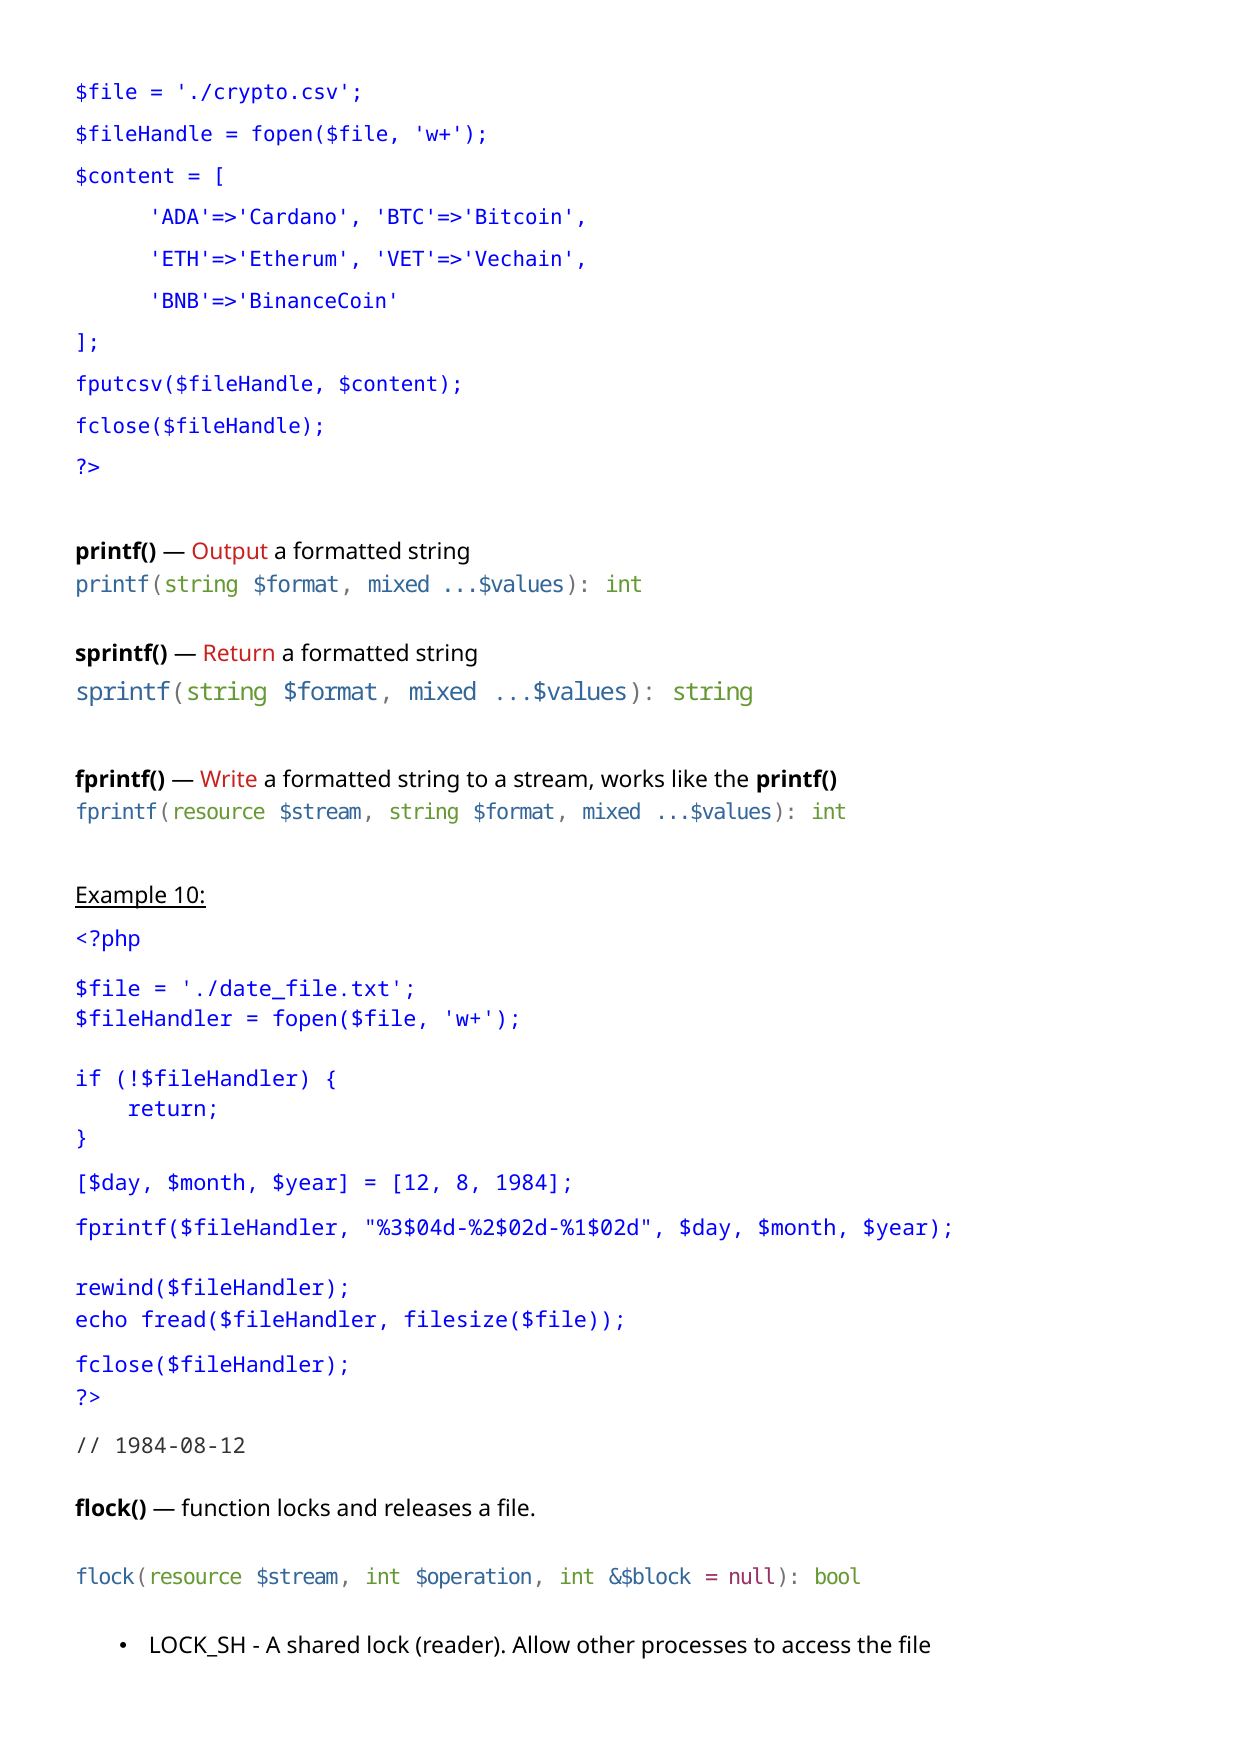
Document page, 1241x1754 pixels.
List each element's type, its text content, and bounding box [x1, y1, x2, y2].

text $fileHandle = fopen($file, 'w+'); [75, 117, 1166, 146]
text echo fread($fileHandler, filesize($file)); [75, 1304, 1166, 1334]
text fprintf($fileHandler, "%3$04d-%2$02d-%1$02d", $day, $month, $year); [75, 1212, 1166, 1242]
text fclose($fileHandle); [75, 408, 1166, 438]
text } [75, 1122, 1166, 1152]
text return; [75, 1093, 1166, 1122]
text fputcsv($fileHandle, $content); [75, 367, 1166, 396]
text sprintf(string $format, mixed ...$values): string [75, 673, 1166, 707]
text fprintf() — Write a formatted string to a stream, works like the printf() [75, 763, 1166, 794]
text printf() — Output a formatted string [75, 535, 1166, 566]
text sprintf() — Return a formatted string [75, 637, 1166, 669]
text 'ADA'=>'Cardano', 'BTC'=>'Bitcoin', [75, 200, 1166, 230]
text <?php [75, 923, 1166, 952]
text ]; [75, 325, 1166, 355]
text $content = [ [75, 158, 1166, 188]
text printf(string $format, mixed ...$values): int [75, 571, 1166, 597]
text flock(resource $stream, int $operation, int &$block = null): bool [75, 1564, 1166, 1590]
text $fileHandler = fopen($file, 'w+'); [75, 1003, 1166, 1033]
text $file = './crypto.csv'; [75, 75, 1166, 105]
text fprintf(resource $stream, string $format, mixed ...$values): int [75, 799, 1166, 824]
text flock() — function locks and releases a file. [75, 1492, 1166, 1523]
text [$day, $month, $year] = [12, 8, 1984]; [75, 1167, 1166, 1197]
text ?> [75, 1382, 1166, 1412]
text if (!$fileHandler) { [75, 1063, 1166, 1093]
text Example 10: [75, 879, 1166, 911]
text ?> [75, 450, 1166, 480]
text 'ETH'=>'Etherum', 'VET'=>'Vechain', [75, 242, 1166, 271]
text fclose($fileHandler); [75, 1349, 1166, 1379]
text 'BNB'=>'BinanceCoin' [75, 283, 1166, 313]
text // 1984-08-12 [75, 1430, 1166, 1459]
list LOCK_SH - A shared lock (reader). Allow other processes to access the file [119, 1629, 1166, 1661]
text $file = './date_file.txt'; [75, 973, 1166, 1003]
text rewind($fileHandler); [75, 1272, 1166, 1301]
